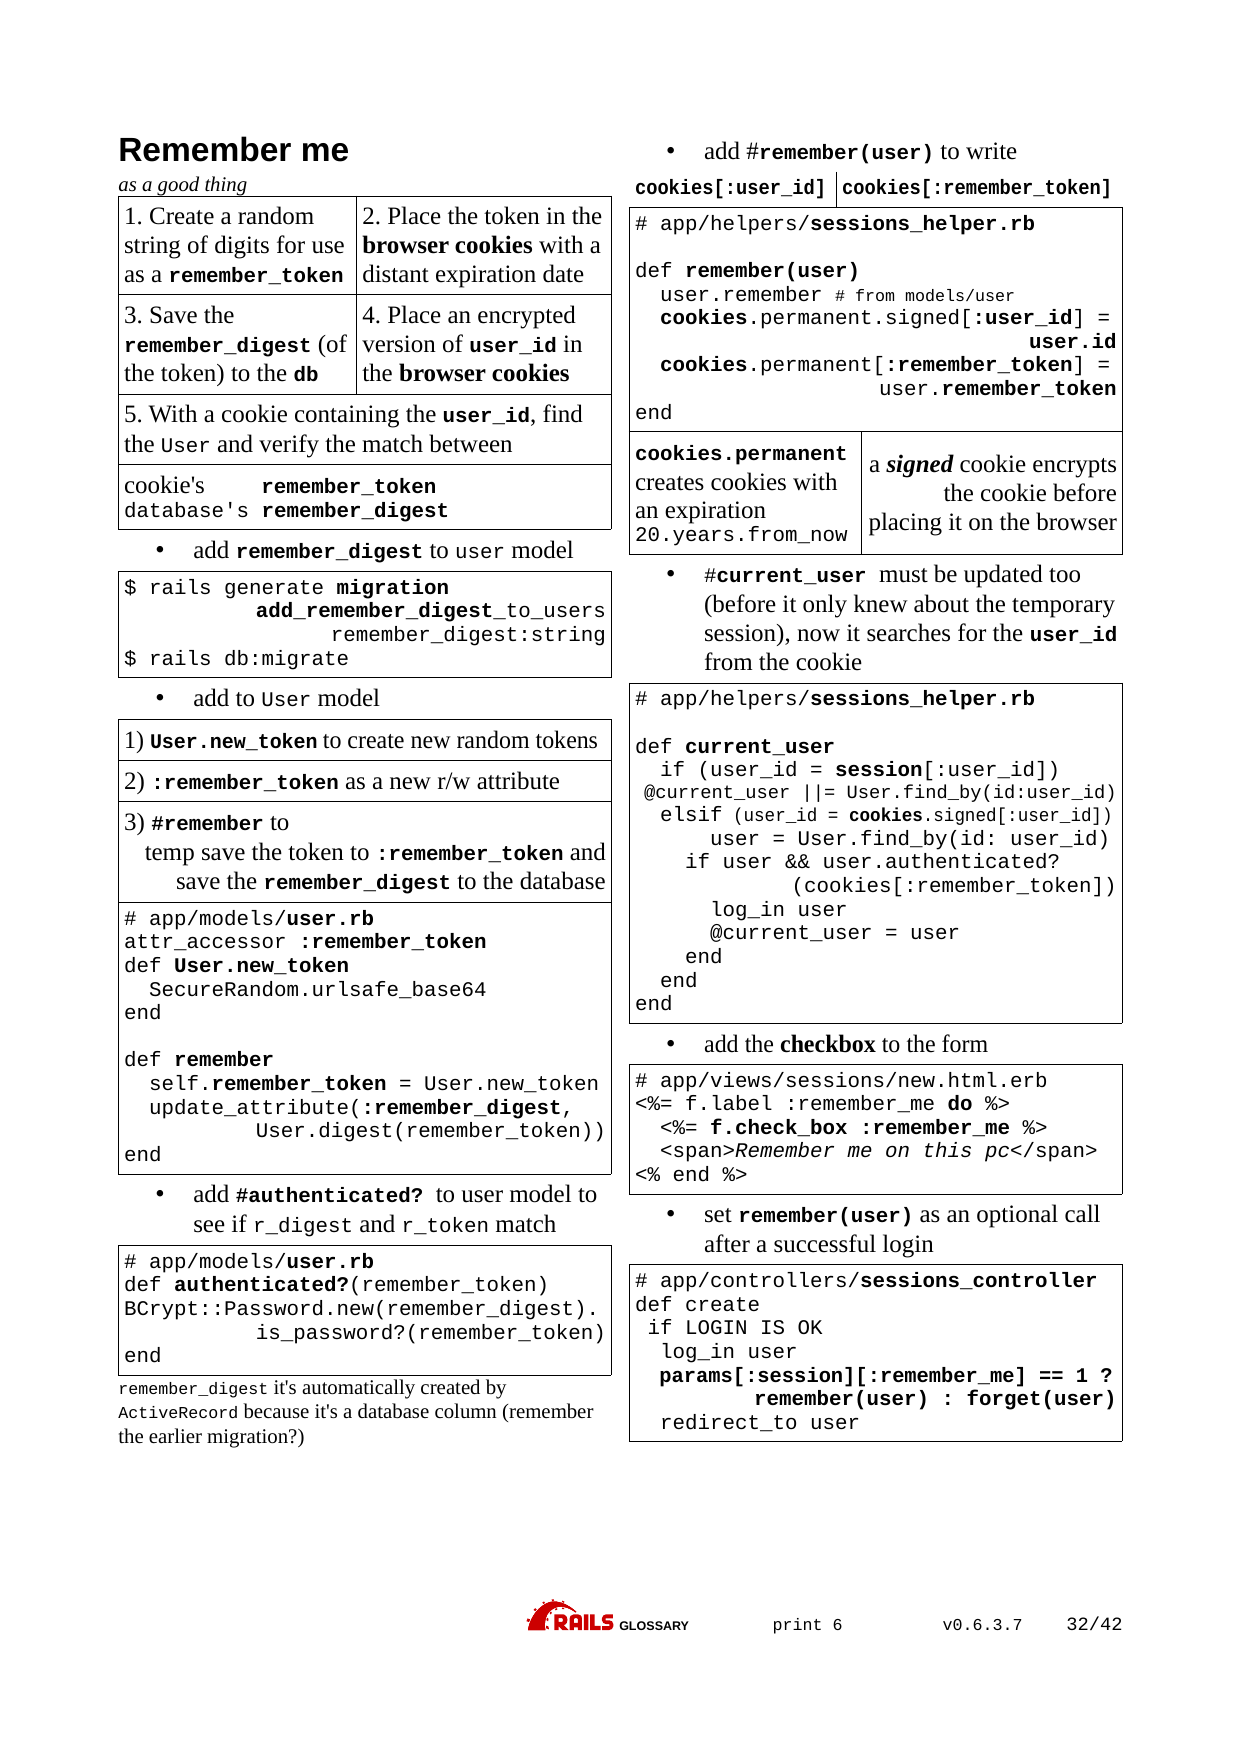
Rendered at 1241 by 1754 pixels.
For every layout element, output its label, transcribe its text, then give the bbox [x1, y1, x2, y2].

table_cell 2) :remember_token as a new r/w attribute [119, 761, 611, 801]
list add #remember(user) to write [666, 136, 1122, 165]
list set remember(user) as an optional call after a successful login [666, 1199, 1122, 1258]
text remember_digest it's automatically created by ActiveRecord because it's a database column (remember the earlier migration?) [118, 1376, 611, 1448]
list add to User model [156, 683, 611, 713]
table_header 1) User.new_token to create new random tokens [119, 720, 611, 760]
table_header # app/models/user.rb def authenticated?(remember_token) BCrypt::Password.new(remember_digest). is_password?(remember_token) end [119, 1246, 611, 1375]
table_header cookies[:remember_token] [837, 172, 1122, 207]
table_header # app/helpers/sessions_helper.rb def current_user if (user_id = session[:user_id]) @current_user ||= User.find_by(id:user_id) elsif (user_id = cookies.signed[:user_id]) user = User.find_by(id: user_id) if user && user.authenticated? (cookies[:remember_token]) log_in user @current_user = user end end end [630, 684, 1122, 1023]
subtitle Remember me [118, 130, 611, 168]
table_cell 4. Place an encrypted version of user_id in the browser cookies [357, 295, 611, 394]
table_header # app/views/sessions/new.html.erb <%= f.label :remember_me do %> <%= f.check_box :remember_me %> <span>Remember me on this pc</span> <% end %> [630, 1065, 1122, 1193]
table_header a signed cookie encrypts the cookie before placing it on the browser [862, 432, 1122, 553]
list #current_user must be updated too (before it only knew about the temporary session), now it searches for the user_id from the cookie [666, 559, 1122, 676]
table_cell cookie's remember_token database's remember_digest [119, 465, 611, 529]
table_cell 5. With a cookie containing the user_id, find the User and verify the match between [119, 395, 611, 464]
table_header # app/models/user.rb attr_accessor :remember_token def User.new_token SecureRandom.urlsafe_base64 end def remember self.remember_token = User.new_token update_attribute(:remember_digest, User.digest(remember_token)) end [119, 903, 611, 1173]
table_header cookies[:user_id] [629, 172, 836, 207]
table_cell 3. Save the remember_digest (of the token) to the db [119, 295, 356, 394]
table_header 1. Create a random string of digits for use as a remember_token [119, 197, 356, 294]
table_header # app/helpers/sessions_helper.rb def remember(user) user.remember # from models/user cookies.permanent.signed[:user_id] = user.id cookies.permanent[:remember_token] = user.remember_token end [630, 208, 1122, 431]
table_header cookies.permanent creates cookies with an expiration 20.years.from_now [630, 432, 861, 553]
table_cell 3) #remember to temp save the token to :remember_token and save the remember_digest to the database [119, 802, 611, 902]
text as a good thing [118, 171, 611, 196]
list add #authenticated? to user model to see if r_digest and r_token match [156, 1179, 611, 1239]
table_header $ rails generate migration add_remember_digest_to_users remember_digest:string $ rails db:migrate [119, 572, 611, 677]
list add the checkbox to the form [666, 1029, 1122, 1057]
table_header 2. Place the token in the browser cookies with a distant expiration date [357, 197, 611, 294]
table_header # app/controllers/sessions_controller def create if LOGIN IS OK log_in user params[:session][:remember_me] == 1 ? remember(user) : forget(user) redirect_to user [630, 1265, 1122, 1441]
list add remember_digest to user model [156, 535, 611, 565]
